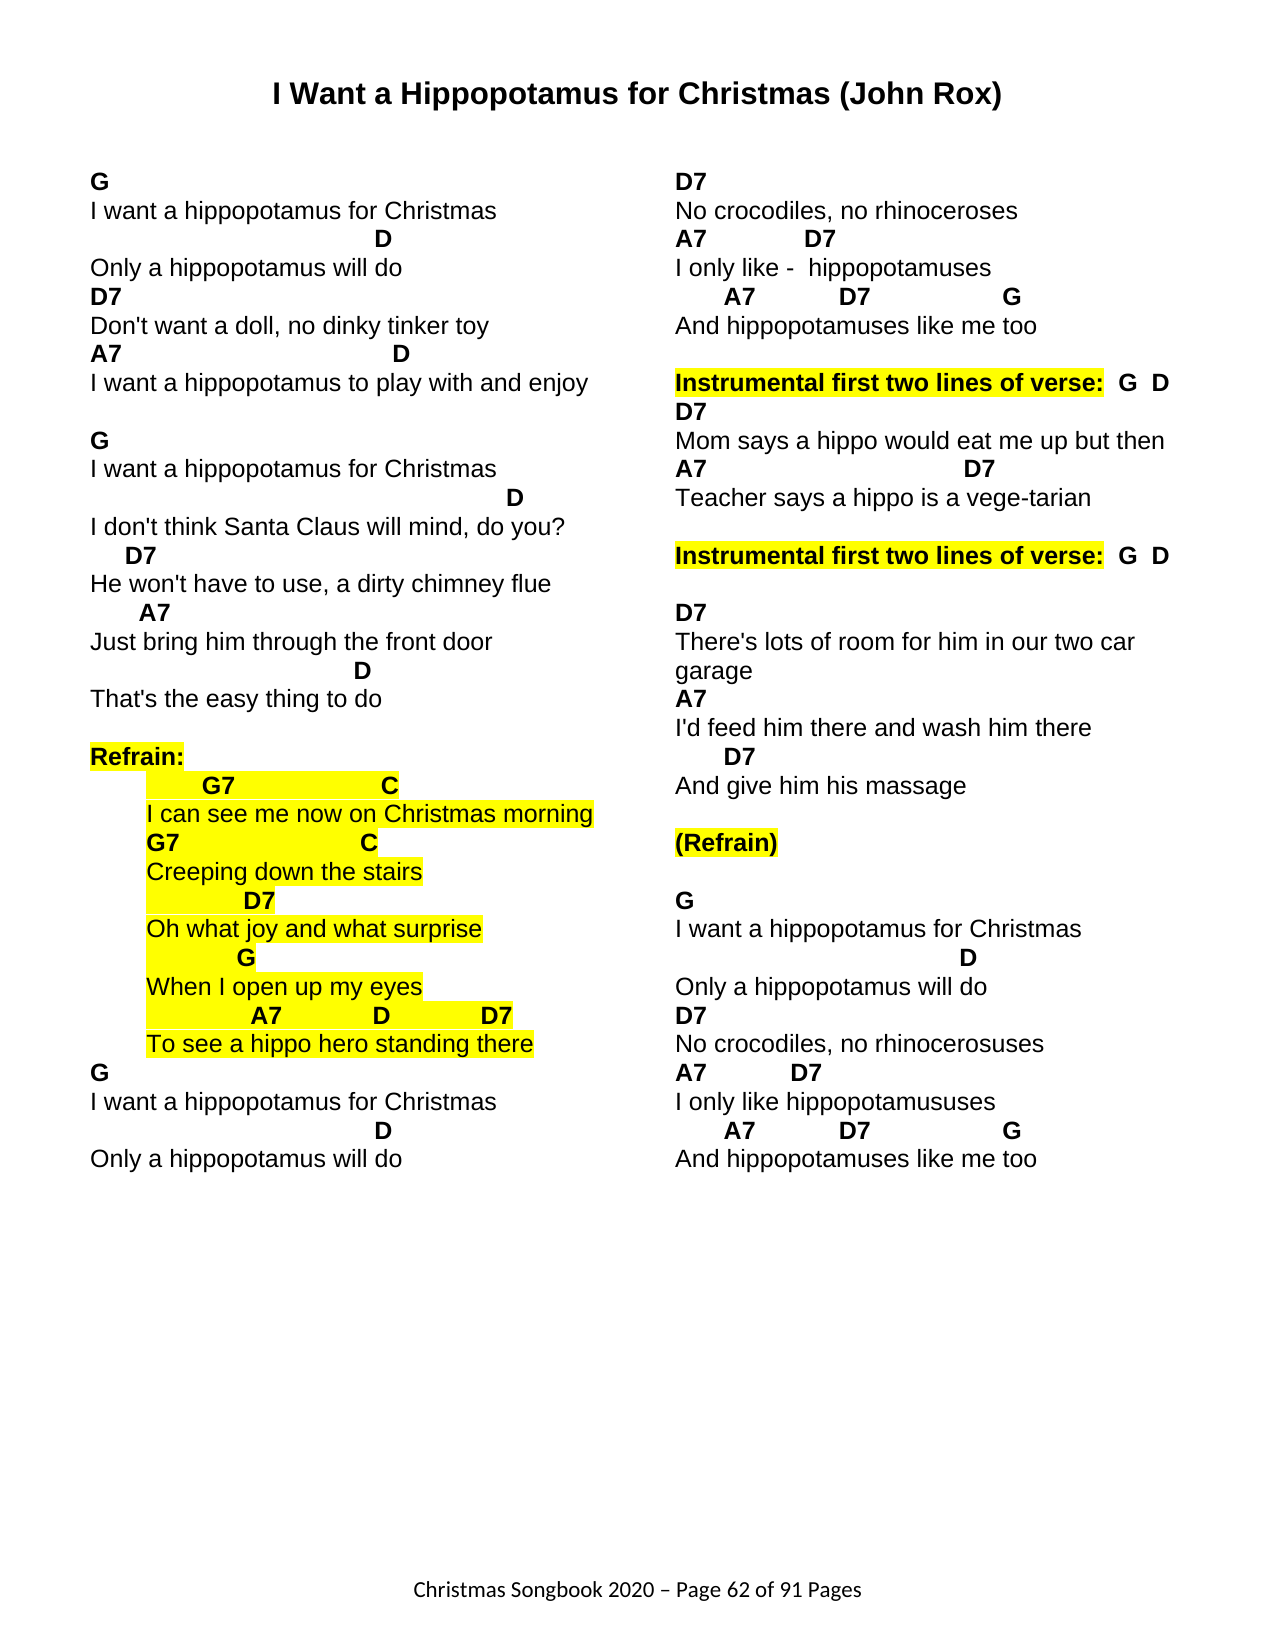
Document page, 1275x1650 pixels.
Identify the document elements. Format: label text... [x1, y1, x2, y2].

text Don't want a doll, no dinky tinker toy [90, 311, 600, 339]
text D7 [90, 282, 600, 311]
text Teacher says a hippo is a vege-tarian [675, 483, 1185, 512]
text G [675, 886, 1185, 914]
text D [90, 656, 600, 684]
text D [90, 224, 600, 253]
text I only like hippopotamususes [675, 1087, 1185, 1116]
text That's the easy thing to do [90, 684, 600, 713]
text D7 [675, 167, 1185, 196]
text I want a hippopotamus for Christmas [90, 196, 600, 224]
text I want a hippopotamus for Christmas [675, 914, 1185, 943]
text D7 [90, 541, 600, 569]
text No crocodiles, no rhinoceroses [675, 196, 1185, 224]
text Creeping down the stairs [146, 857, 600, 886]
text I only like - hippopotamuses [675, 253, 1185, 282]
text Just bring him through the front door [90, 627, 600, 656]
text And hippopotamuses like me too [675, 1144, 1185, 1173]
text D [90, 1116, 600, 1144]
text Instrumental first two lines of verse: G D [675, 368, 1185, 397]
text A7 D7 G [675, 1116, 1185, 1144]
text A7 [675, 684, 1185, 713]
text Oh what joy and what surprise [146, 914, 600, 943]
text A7 [90, 598, 600, 627]
text Only a hippopotamus will do [675, 972, 1185, 1001]
text Refrain: [90, 742, 600, 771]
text I'd feed him there and wash him there [675, 713, 1185, 742]
text A7 D D7 [146, 1001, 600, 1029]
text G7 C [146, 828, 600, 857]
text Only a hippopotamus will do [90, 1144, 600, 1173]
text I Want a Hippopotamus for Christmas (John Rox) [90, 75, 1185, 111]
text D [90, 483, 600, 512]
text A7 D7 [675, 224, 1185, 253]
text G [146, 943, 600, 972]
text G [90, 1058, 600, 1087]
text D7 [675, 397, 1185, 426]
text G [90, 426, 600, 454]
text D7 [146, 886, 600, 914]
text I want a hippopotamus for Christmas [90, 454, 600, 483]
text D7 [675, 742, 1185, 771]
text (Refrain) [675, 828, 1185, 857]
text D7 [675, 598, 1185, 627]
text He won't have to use, a dirty chimney flue [90, 569, 600, 598]
text I can see me now on Christmas morning [146, 799, 600, 828]
text When I open up my eyes [146, 972, 600, 1001]
text Mom says a hippo would eat me up but then [675, 426, 1185, 454]
text A7 D7 G [675, 282, 1185, 311]
text No crocodiles, no rhinocerosuses [675, 1029, 1185, 1058]
text A7 D7 [675, 454, 1185, 483]
text To see a hippo hero standing there [146, 1029, 600, 1058]
text G [90, 167, 600, 196]
text I don't think Santa Claus will mind, do you? [90, 512, 600, 541]
text G7 C [146, 771, 600, 799]
text Instrumental first two lines of verse: G D [675, 541, 1185, 569]
text A7 D7 [675, 1058, 1185, 1087]
text And hippopotamuses like me too [675, 311, 1185, 339]
text There's lots of room for him in our two car garage [675, 627, 1185, 684]
text And give him his massage [675, 771, 1185, 799]
text Only a hippopotamus will do [90, 253, 600, 282]
text I want a hippopotamus to play with and enjoy [90, 368, 600, 397]
text D7 [675, 1001, 1185, 1029]
text I want a hippopotamus for Christmas [90, 1087, 600, 1116]
text A7 D [90, 339, 600, 368]
text D [675, 943, 1185, 972]
